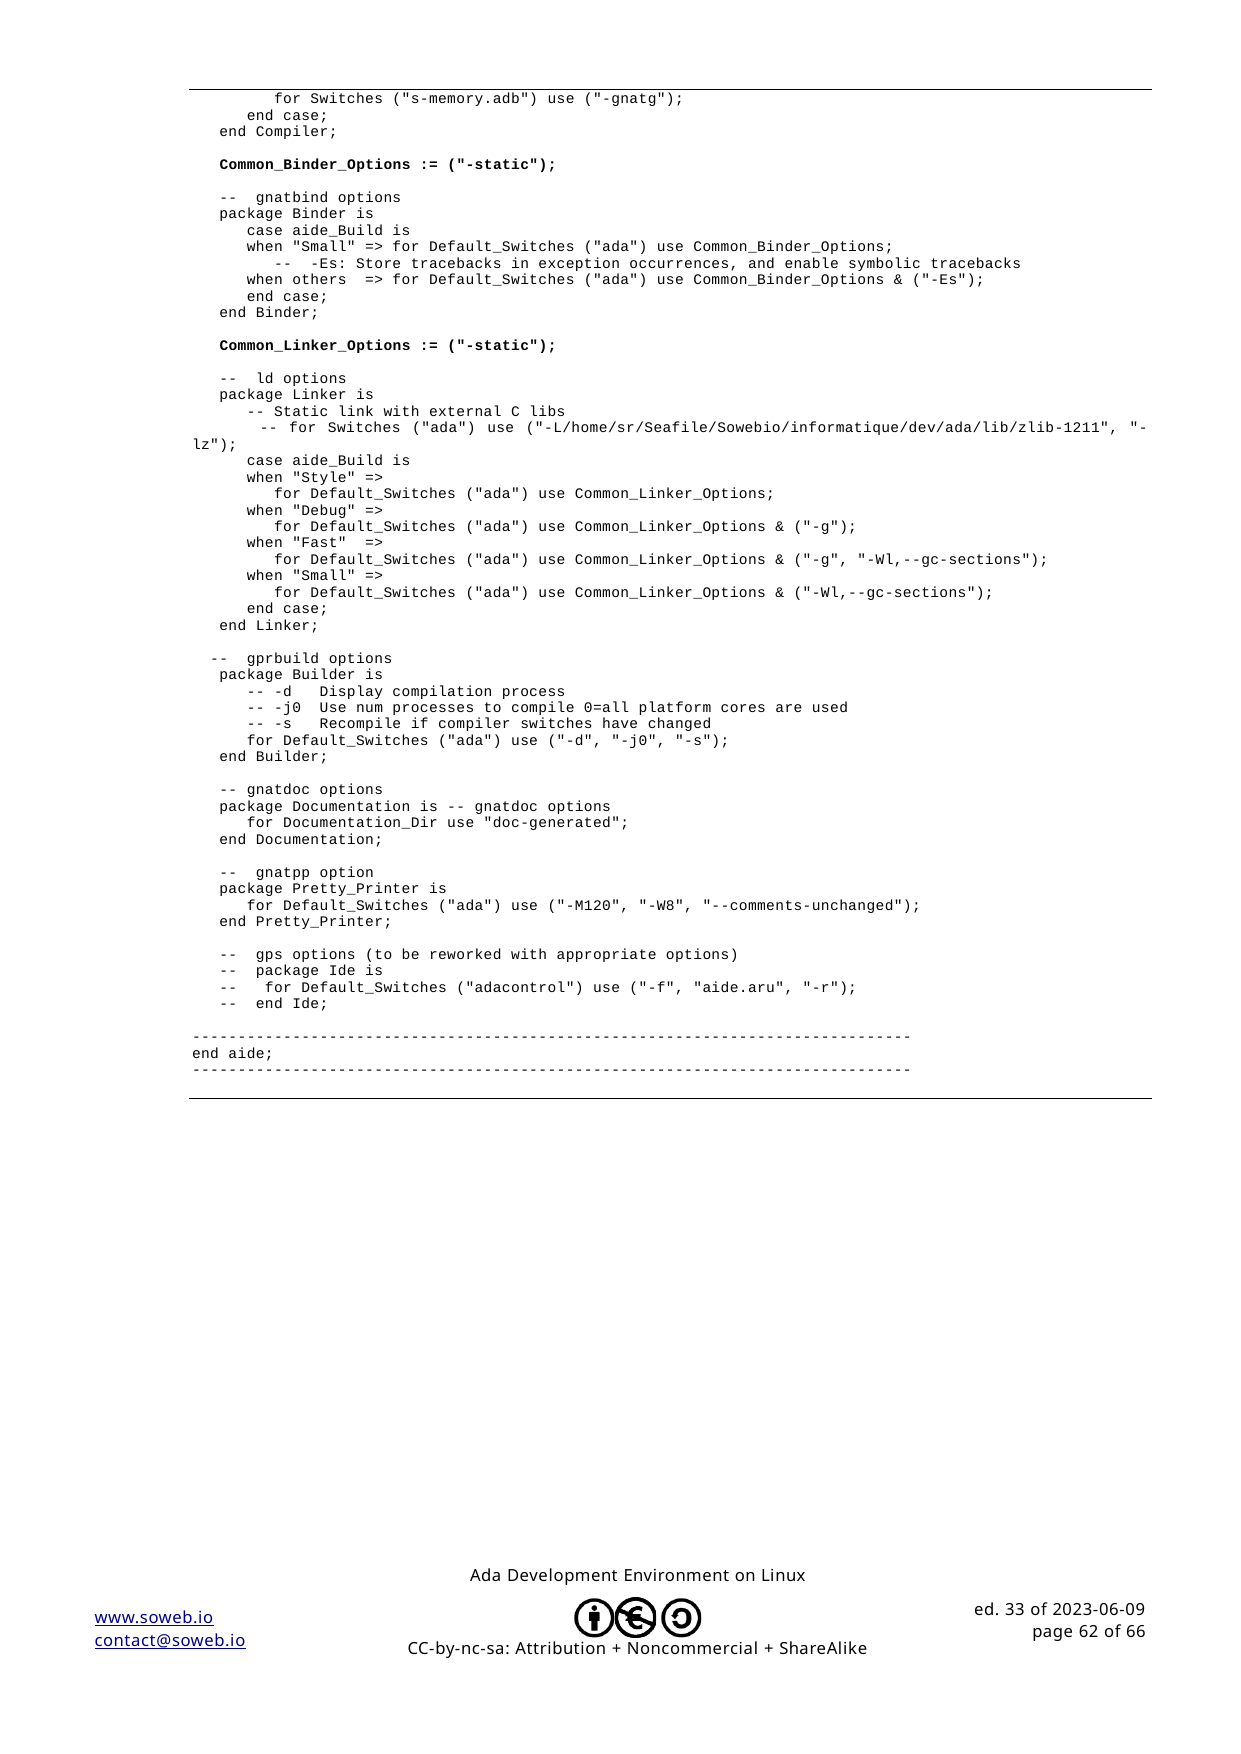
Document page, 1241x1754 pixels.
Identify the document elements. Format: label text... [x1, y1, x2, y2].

list when "Small" => [189, 566, 1152, 582]
list -- for Default_Switches ("adacontrol") use ("-f", "aide.aru", "-r"); [189, 977, 1152, 994]
list case aide_Build is [189, 451, 1152, 467]
list for Default_Switches ("ada") use ("-d", "-j0", "-s"); [189, 730, 1152, 747]
list -- -j0 Use num processes to compile 0=all platform cores are used [189, 697, 1152, 714]
list ------------------------------------------------------------------------------- [189, 1027, 1152, 1043]
list when "Small" => for Default_Switches ("ada") use Common_Binder_Options; [189, 237, 1152, 253]
list -- package Ide is [189, 961, 1152, 977]
list package Documentation is -- gnatdoc options [189, 796, 1152, 813]
list for Default_Switches ("ada") use ("-M120", "-W8", "--comments-unchanged"); [189, 895, 1152, 911]
list when "Fast" => [189, 533, 1152, 549]
list -- -Es: Store tracebacks in exception occurrences, and enable symbolic tracebacks [189, 253, 1152, 269]
list when "Style" => [189, 467, 1152, 483]
list end case; [189, 286, 1152, 302]
list end Linker; [189, 615, 1152, 635]
list Common_Linker_Options := ("-static"); [189, 335, 1152, 355]
list -- for Switches ("ada") use ("-L/home/sr/Seafile/Sowebio/informatique/dev/ada/lib/zlib-1211", "-lz"); [189, 418, 1152, 451]
list for Default_Switches ("ada") use Common_Linker_Options & ("-g", "-Wl,--gc-sections"); [189, 549, 1152, 566]
list end aide; [189, 1043, 1152, 1059]
list -- Static link with external C libs [189, 401, 1152, 418]
list for Default_Switches ("ada") use Common_Linker_Options & ("-Wl,--gc-sections"); [189, 582, 1152, 599]
list for Default_Switches ("ada") use Common_Linker_Options & ("-g"); [189, 516, 1152, 533]
list end Documentation; [189, 829, 1152, 849]
list -- ld options [189, 368, 1152, 385]
list for Default_Switches ("ada") use Common_Linker_Options; [189, 483, 1152, 500]
list end case; [189, 599, 1152, 615]
list end case; [189, 105, 1152, 121]
list -- end Ide; [189, 994, 1152, 1013]
list package Builder is [189, 664, 1152, 681]
list -- gnatdoc options [189, 780, 1152, 796]
list package Linker is [189, 385, 1152, 401]
list end Builder; [189, 747, 1152, 766]
list for Switches ("s-memory.adb") use ("-gnatg"); [189, 90, 1152, 105]
list -- gprbuild options [189, 648, 1152, 664]
list -- gnatpp option [189, 862, 1152, 878]
picture [660, 1597, 702, 1638]
list when "Debug" => [189, 500, 1152, 516]
list case aide_Build is [189, 220, 1152, 237]
list ------------------------------------------------------------------------------- [189, 1059, 1152, 1098]
list when others => for Default_Switches ("ada") use Common_Binder_Options & ("-Es"); [189, 269, 1152, 286]
picture [573, 1597, 657, 1638]
list for Documentation_Dir use "doc-generated"; [189, 813, 1152, 829]
list Common_Binder_Options := ("-static"); [189, 154, 1152, 174]
list package Pretty_Printer is [189, 878, 1152, 895]
list -- gps options (to be reworked with appropriate options) [189, 944, 1152, 961]
list -- gnatbind options [189, 187, 1152, 204]
list end Pretty_Printer; [189, 911, 1152, 931]
list package Binder is [189, 204, 1152, 220]
list end Binder; [189, 302, 1152, 322]
list -- -s Recompile if compiler switches have changed [189, 714, 1152, 730]
list -- -d Display compilation process [189, 681, 1152, 697]
list end Compiler; [189, 121, 1152, 141]
